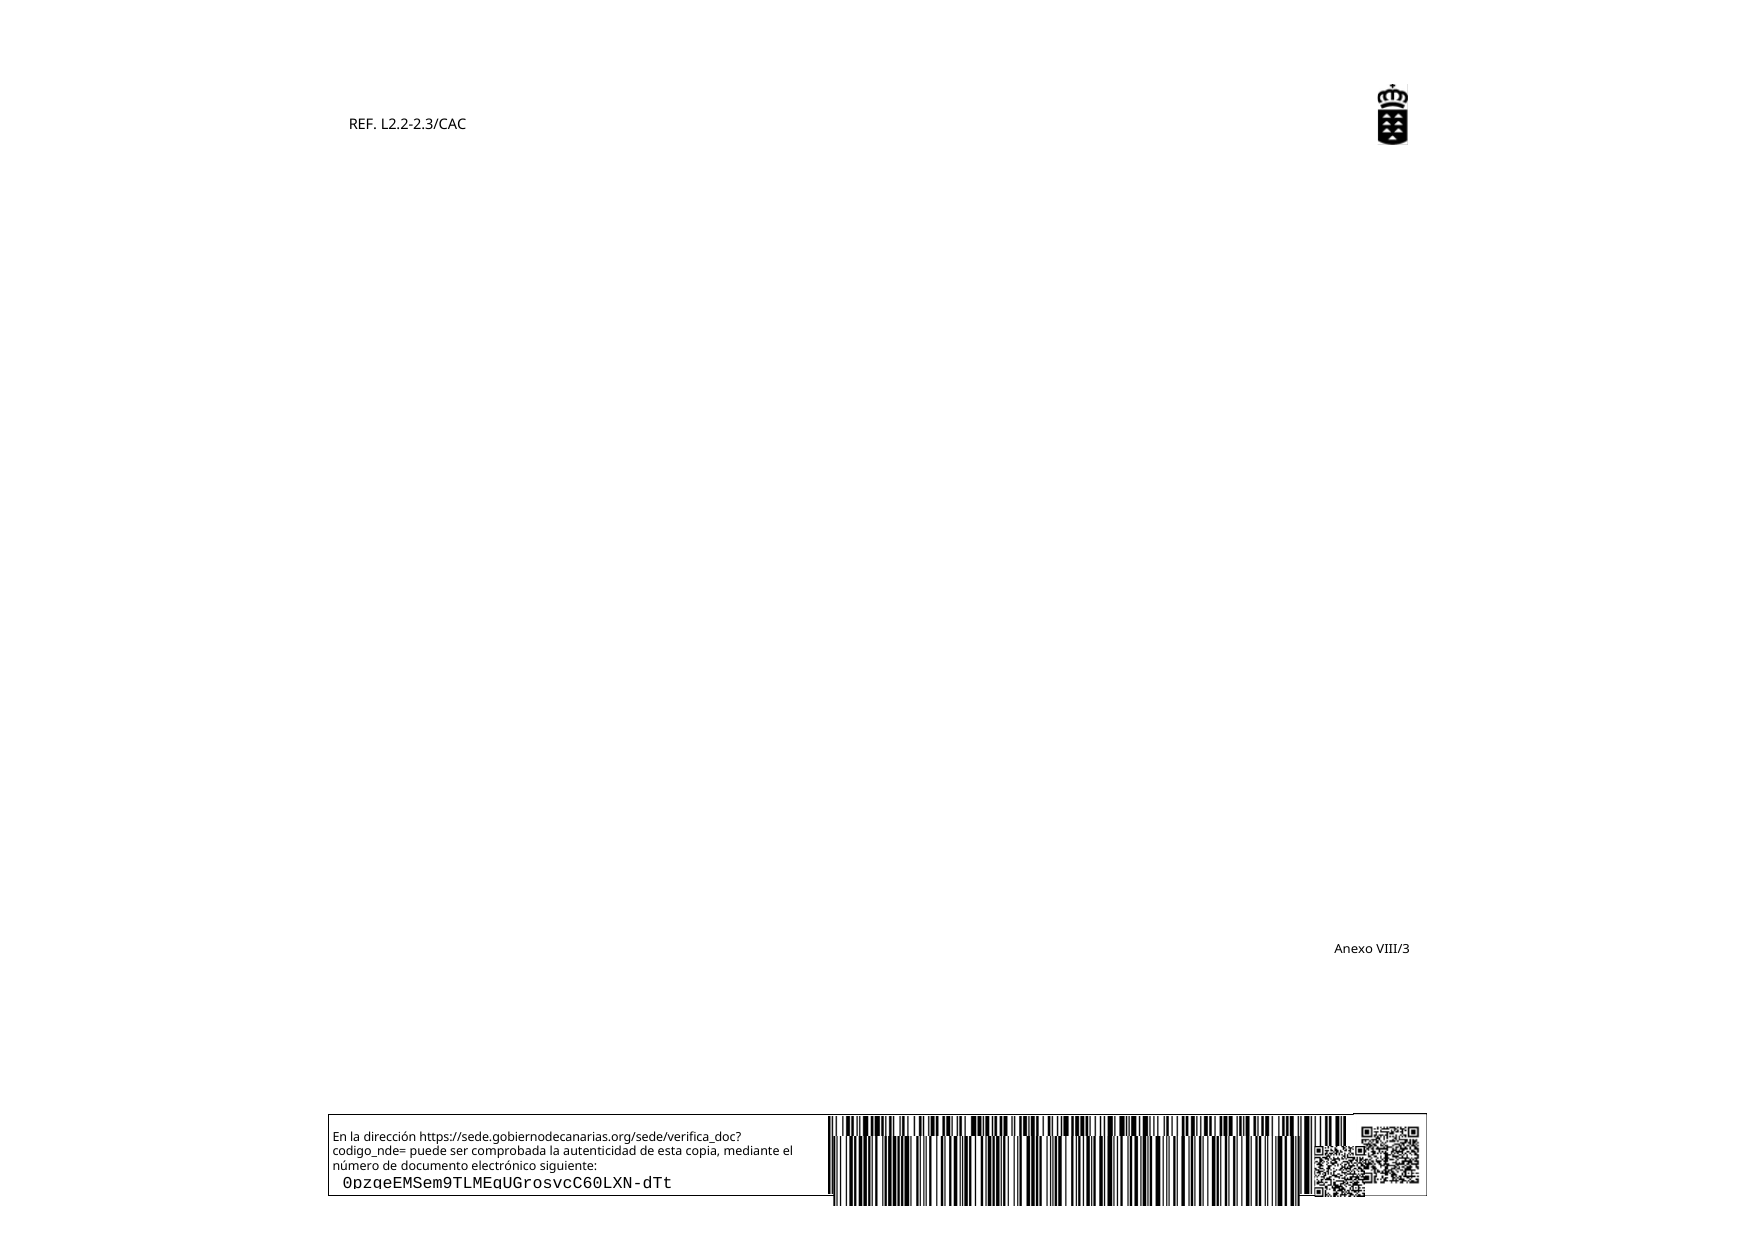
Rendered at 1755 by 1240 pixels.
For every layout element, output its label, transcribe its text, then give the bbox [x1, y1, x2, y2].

text Anexo VIII/3 [300, 940, 1410, 957]
